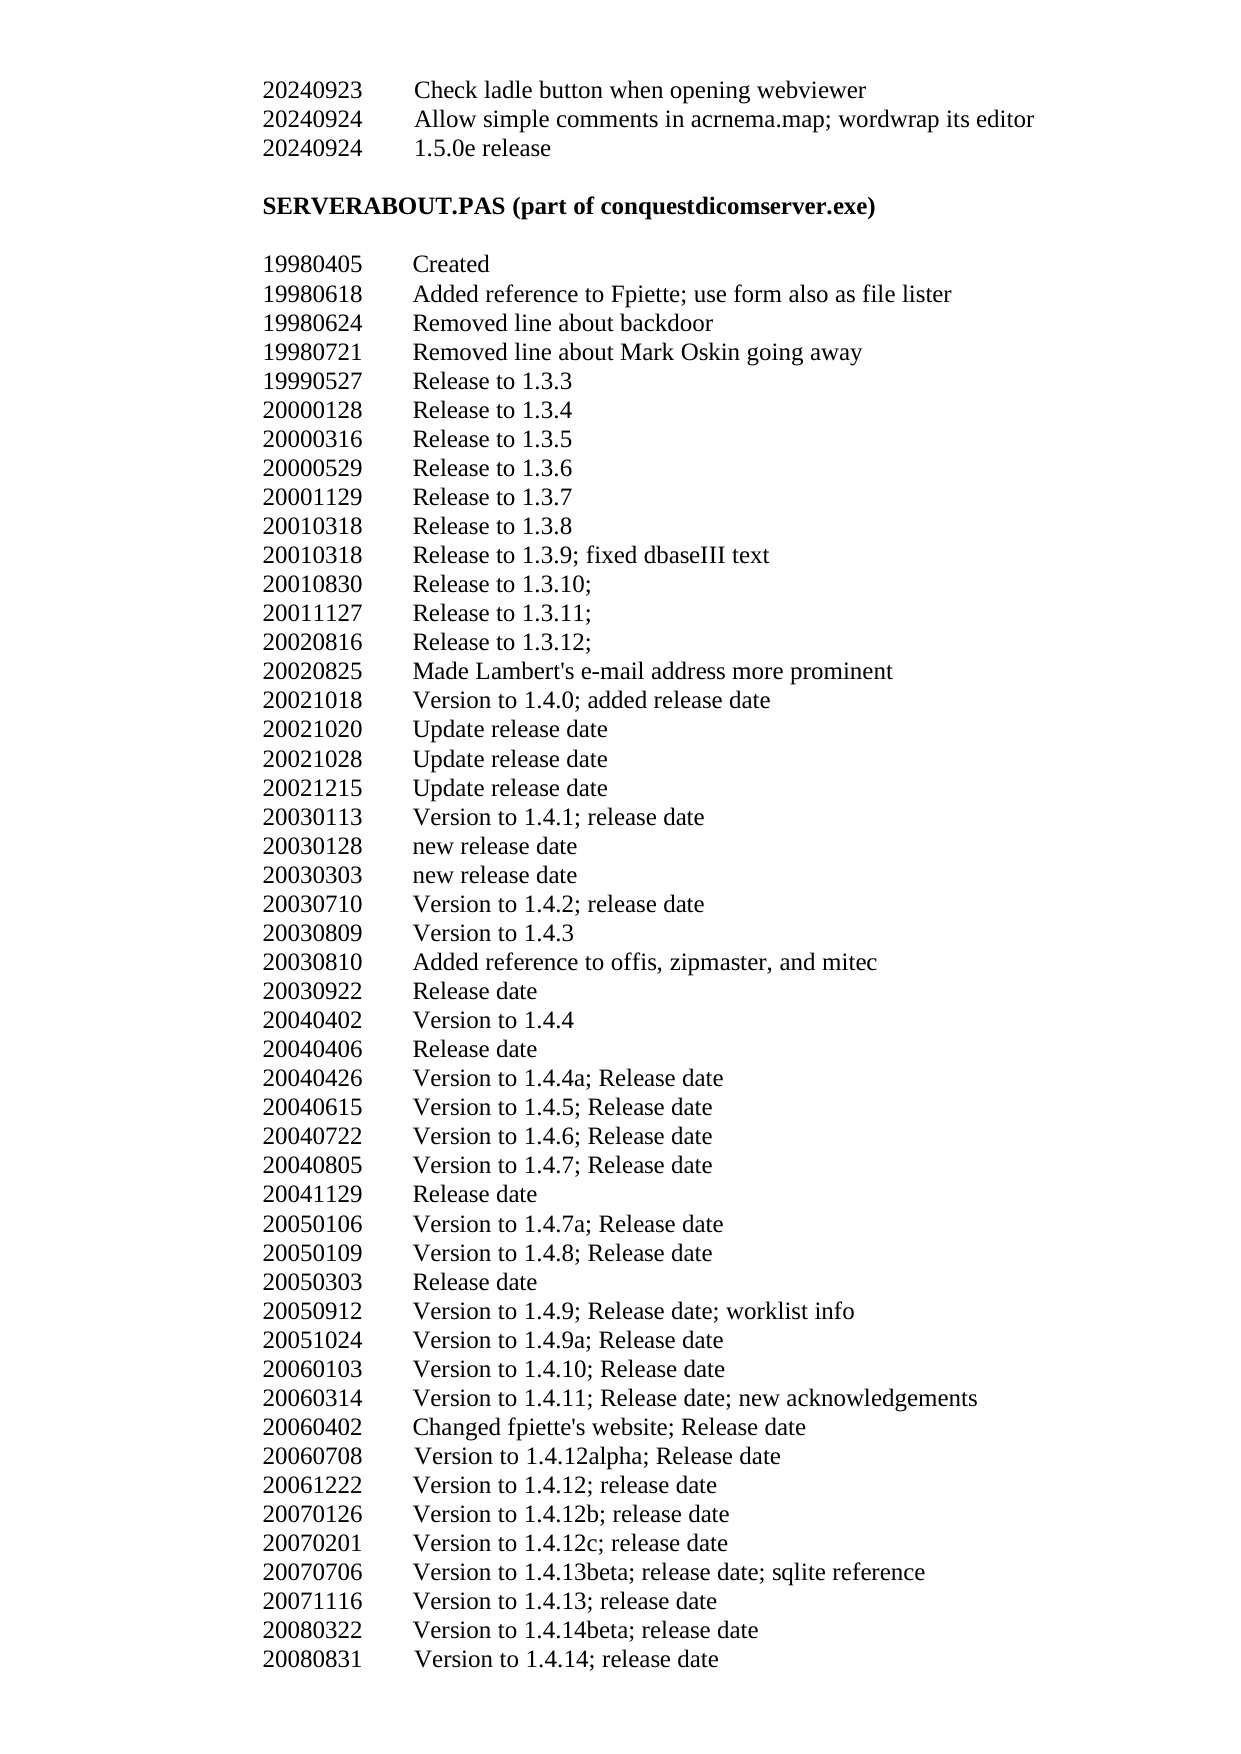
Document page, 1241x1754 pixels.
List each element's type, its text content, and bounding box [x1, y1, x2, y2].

text 19980405 Created [187, 249, 1053, 278]
text 20041129 Release date [187, 1179, 1053, 1208]
text 19990527 Release to 1.3.3 [187, 366, 1053, 395]
text 20020825 Made Lambert's e-mail address more prominent [187, 656, 1053, 685]
text 20050912 Version to 1.4.9; Release date; worklist info [187, 1296, 1053, 1325]
text 20030710 Version to 1.4.2; release date [187, 889, 1053, 918]
text 20010318 Release to 1.3.9; fixed dbaseIII text [187, 540, 1053, 569]
text 20050109 Version to 1.4.8; Release date [187, 1237, 1053, 1267]
text 20000128 Release to 1.3.4 [187, 395, 1053, 424]
text 20060314 Version to 1.4.11; Release date; new acknowledgements [187, 1383, 1053, 1412]
text 20021018 Version to 1.4.0; added release date [187, 685, 1053, 714]
text 20011127 Release to 1.3.11; [187, 598, 1053, 627]
text 20030810 Added reference to offis, zipmaster, and mitec [187, 947, 1053, 976]
text 19980721 Removed line about Mark Oskin going away [187, 337, 1053, 366]
text 20030128 new release date [187, 831, 1053, 860]
text 20030809 Version to 1.4.3 [187, 918, 1053, 947]
text 20070201 Version to 1.4.12c; release date [187, 1528, 1053, 1557]
text 20030303 new release date [187, 860, 1053, 889]
text 20020816 Release to 1.3.12; [187, 627, 1053, 656]
text 20060708 Version to 1.4.12alpha; Release date [187, 1441, 1053, 1470]
text 20060103 Version to 1.4.10; Release date [187, 1354, 1053, 1383]
text 20040426 Version to 1.4.4a; Release date [187, 1063, 1053, 1092]
text 20021028 Update release date [187, 743, 1053, 772]
text 20061222 Version to 1.4.12; release date [187, 1470, 1053, 1499]
text 20000529 Release to 1.3.6 [187, 453, 1053, 482]
text 19980618 Added reference to Fpiette; use form also as file lister [187, 278, 1053, 307]
text 20070126 Version to 1.4.12b; release date [187, 1499, 1053, 1528]
text 20000316 Release to 1.3.5 [187, 424, 1053, 453]
text 20010318 Release to 1.3.8 [187, 511, 1053, 540]
text 20040406 Release date [187, 1034, 1053, 1063]
text 20040615 Version to 1.4.5; Release date [187, 1092, 1053, 1121]
text 20080831 Version to 1.4.14; release date [187, 1644, 1053, 1673]
text 20021215 Update release date [187, 772, 1053, 802]
text SERVERABOUT.PAS (part of conquestdicomserver.exe) [187, 191, 1053, 220]
text 20051024 Version to 1.4.9a; Release date [187, 1325, 1053, 1354]
text 20240924 1.5.0e release [262, 133, 1053, 162]
text 20070706 Version to 1.4.13beta; release date; sqlite reference [187, 1557, 1053, 1586]
text 20030113 Version to 1.4.1; release date [187, 802, 1053, 831]
text 20030922 Release date [187, 976, 1053, 1005]
text 20071116 Version to 1.4.13; release date [187, 1586, 1053, 1615]
text 20040722 Version to 1.4.6; Release date [187, 1121, 1053, 1150]
text 20080322 Version to 1.4.14beta; release date [187, 1615, 1053, 1644]
text 20021020 Update release date [187, 714, 1053, 743]
text 20050106 Version to 1.4.7a; Release date [187, 1208, 1053, 1237]
text 20060402 Changed fpiette's website; Release date [187, 1412, 1053, 1441]
text 20240924 Allow simple comments in acrnema.map; wordwrap its editor [262, 104, 1053, 133]
text 19980624 Removed line about backdoor [187, 307, 1053, 337]
text 20040805 Version to 1.4.7; Release date [187, 1150, 1053, 1179]
text 20050303 Release date [187, 1267, 1053, 1296]
text 20240923 Check ladle button when opening webviewer [262, 75, 1053, 104]
text 20040402 Version to 1.4.4 [187, 1005, 1053, 1034]
text 20001129 Release to 1.3.7 [187, 482, 1053, 511]
text 20010830 Release to 1.3.10; [187, 569, 1053, 598]
